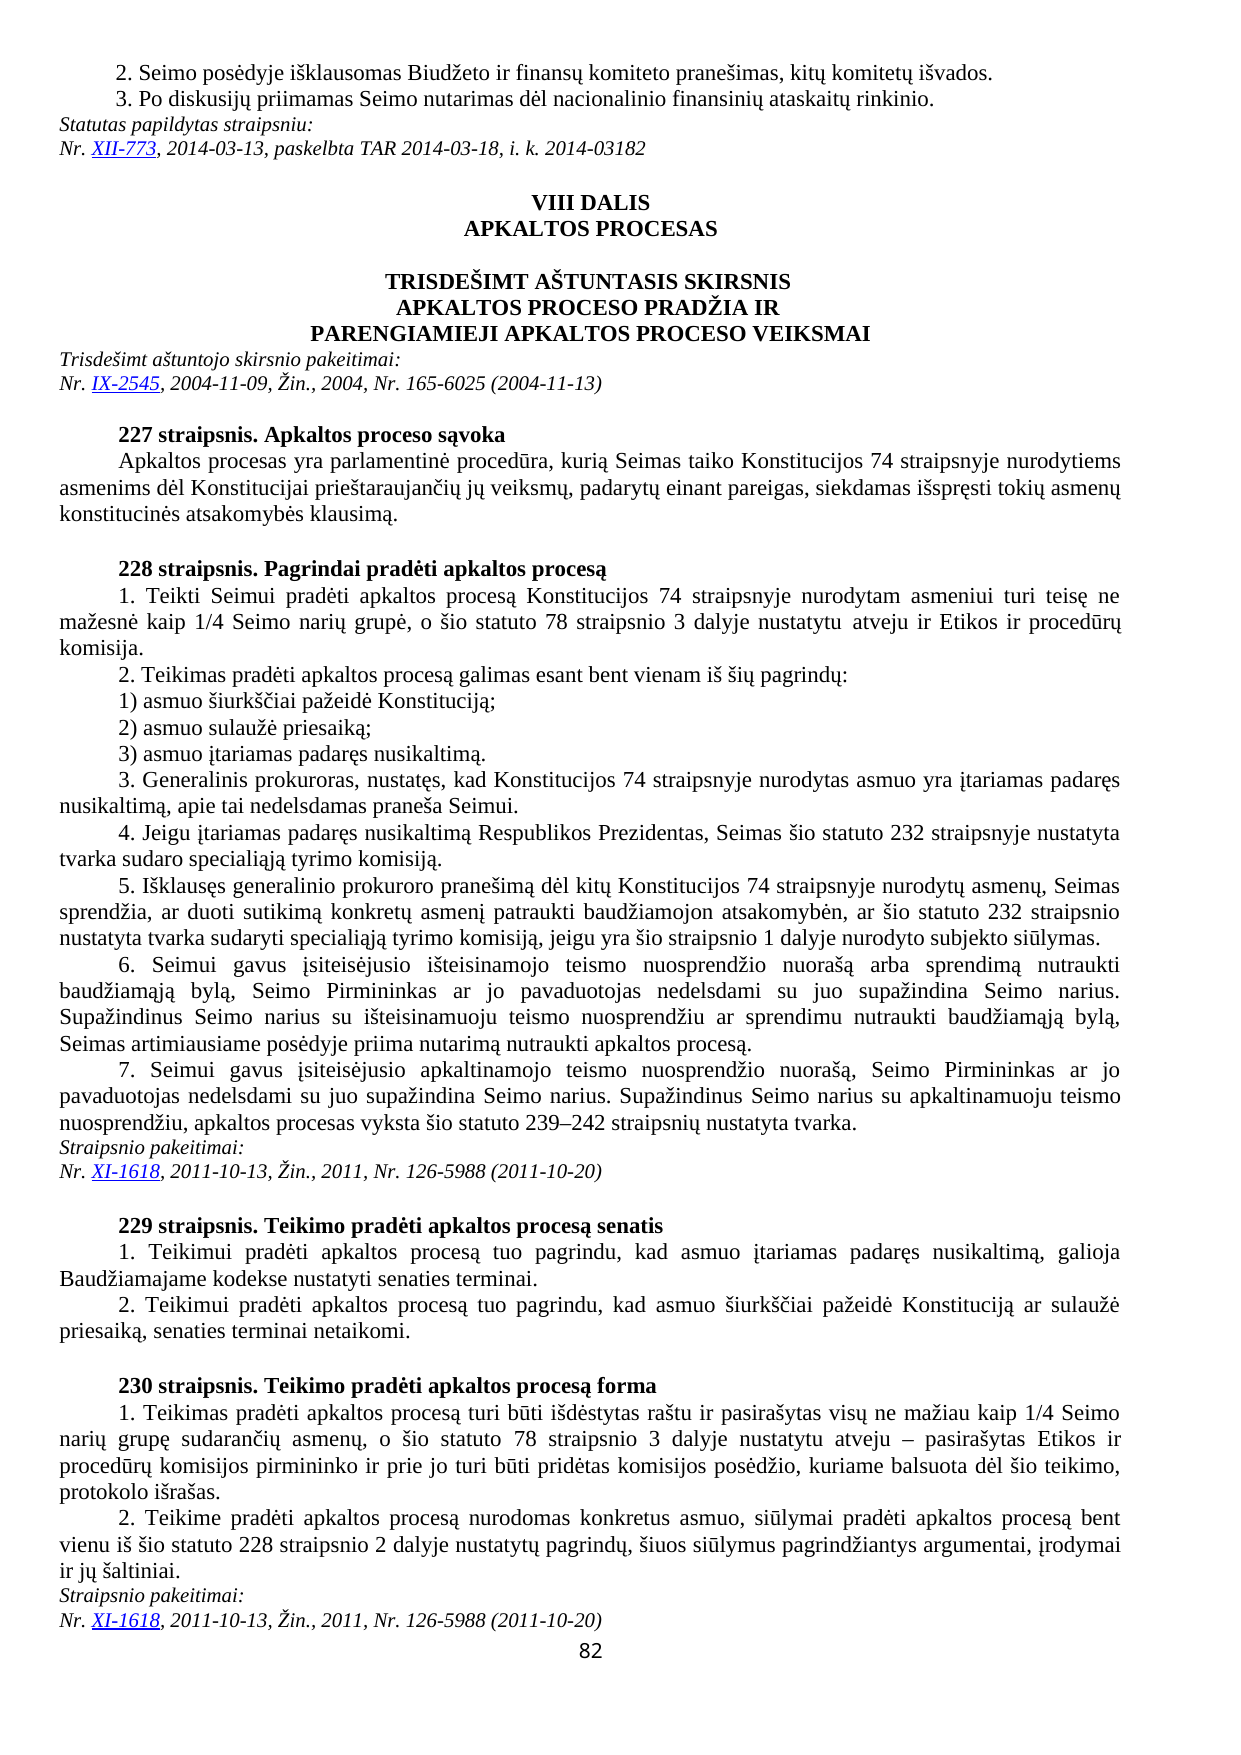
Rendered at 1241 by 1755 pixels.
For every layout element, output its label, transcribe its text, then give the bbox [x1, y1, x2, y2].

text APKALTOS PROCESO PRADŽIA IR [59, 294, 1122, 320]
text TRISDEŠIMT AŠTUNTASIS SKIRSNIS [59, 268, 1122, 294]
text Nr. XI-1618, 2011-10-13, Žin., 2011, Nr. 126-5988 (2011-10-20) [59, 1159, 1122, 1183]
text 229 straipsnis. Teikimo pradėti apkaltos procesą senatis [59, 1212, 1122, 1238]
text Statutas papildytas straipsniu: [59, 112, 1122, 136]
text 1) asmuo šiurkščiai pažeidė Konstituciją; [59, 687, 1122, 713]
text 6. Seimui gavus įsiteisėjusio išteisinamojo teismo nuosprendžio nuorašą arba sprendimą nutraukti baudžiamąją bylą, Seimo Pirmininkas ar jo pavaduotojas nedelsdami su juo supažindina Seimo narius. Supažindinus Seimo narius su išteisinamuoju teismo nuosprendžiu ar sprendimu nutraukti baudžiamąją bylą, Seimas artimiausiame posėdyje priima nutarimą nutraukti apkaltos procesą. [59, 951, 1122, 1056]
text 2) asmuo sulaužė priesaiką; [59, 713, 1122, 740]
text 1. Teikti Seimui pradėti apkaltos procesą Konstitucijos 74 straipsnyje nurodytam asmeniui turi teisę ne mažesnė kaip 1/4 Seimo narių grupė, o šio statuto 78 straipsnio 3 dalyje nustatytu atveju ir Etikos ir procedūrų komisija. [59, 582, 1122, 661]
text Straipsnio pakeitimai: [59, 1583, 1122, 1607]
text PARENGIAMIEJI APKALTOS PROCESO VEIKSMAI [59, 320, 1122, 347]
text Nr. XII-773, 2014-03-13, paskelbta TAR 2014-03-18, i. k. 2014-03182 [59, 136, 1122, 160]
text Nr. IX-2545, 2004-11-09, Žin., 2004, Nr. 165-6025 (2004-11-13) [59, 371, 1122, 395]
text Trisdešimt aštuntojo skirsnio pakeitimai: [59, 347, 1122, 371]
text Straipsnio pakeitimai: [59, 1135, 1122, 1159]
text 3. Generalinis prokuroras, nustatęs, kad Konstitucijos 74 straipsnyje nurodytas asmuo yra įtariamas padaręs nusikaltimą, apie tai nedelsdamas praneša Seimui. [59, 766, 1122, 819]
text 1. Teikimas pradėti apkaltos procesą turi būti išdėstytas raštu ir pasirašytas visų ne mažiau kaip 1/4 Seimo narių grupę sudarančių asmenų, o šio statuto 78 straipsnio 3 dalyje nustatytu atveju – pasirašytas Etikos ir procedūrų komisijos pirmininko ir prie jo turi būti pridėtas komisijos posėdžio, kuriame balsuota dėl šio teikimo, protokolo išrašas. [59, 1399, 1122, 1504]
text 2. Seimo posėdyje išklausomas Biudžeto ir finansų komiteto pranešimas, kitų komitetų išvados. [59, 59, 1122, 85]
text 230 straipsnis. Teikimo pradėti apkaltos procesą forma [59, 1373, 1122, 1399]
text 227 straipsnis. Apkaltos proceso sąvoka [59, 421, 1122, 448]
text 1. Teikimui pradėti apkaltos procesą tuo pagrindu, kad asmuo įtariamas padaręs nusikaltimą, galioja Baudžiamajame kodekse nustatyti senaties terminai. [59, 1238, 1122, 1291]
text 2. Teikimui pradėti apkaltos procesą tuo pagrindu, kad asmuo šiurkščiai pažeidė Konstituciją ar sulaužė priesaiką, senaties terminai netaikomi. [59, 1291, 1122, 1344]
text 2. Teikimas pradėti apkaltos procesą galimas esant bent vienam iš šių pagrindų: [59, 661, 1122, 687]
text VIII DALIS [59, 189, 1122, 215]
text 3. Po diskusijų priimamas Seimo nutarimas dėl nacionalinio finansinių ataskaitų rinkinio. [59, 85, 1122, 112]
text 3) asmuo įtariamas padaręs nusikaltimą. [59, 740, 1122, 766]
text Nr. XI-1618, 2011-10-13, Žin., 2011, Nr. 126-5988 (2011-10-20) [59, 1607, 1122, 1632]
text 7. Seimui gavus įsiteisėjusio apkaltinamojo teismo nuosprendžio nuorašą, Seimo Pirmininkas ar jo pavaduotojas nedelsdami su juo supažindina Seimo narius. Supažindinus Seimo narius su apkaltinamuoju teismo nuosprendžiu, apkaltos procesas vyksta šio statuto 239–242 straipsnių nustatyta tvarka. [59, 1056, 1122, 1135]
text 2. Teikime pradėti apkaltos procesą nurodomas konkretus asmuo, siūlymai pradėti apkaltos procesą bent vienu iš šio statuto 228 straipsnio 2 dalyje nustatytų pagrindų, šiuos siūlymus pagrindžiantys argumentai, įrodymai ir jų šaltiniai. [59, 1504, 1122, 1583]
text 4. Jeigu įtariamas padaręs nusikaltimą Respublikos Prezidentas, Seimas šio statuto 232 straipsnyje nustatyta tvarka sudaro specialiąją tyrimo komisiją. [59, 819, 1122, 872]
text APKALTOS PROCESAS [59, 215, 1122, 241]
text 228 straipsnis. Pagrindai pradėti apkaltos procesą [59, 555, 1122, 582]
text 5. Išklausęs generalinio prokuroro pranešimą dėl kitų Konstitucijos 74 straipsnyje nurodytų asmenų, Seimas sprendžia, ar duoti sutikimą konkretų asmenį patraukti baudžiamojon atsakomybėn, ar šio statuto 232 straipsnio nustatyta tvarka sudaryti specialiąją tyrimo komisiją, jeigu yra šio straipsnio 1 dalyje nurodyto subjekto siūlymas. [59, 872, 1122, 951]
text Apkaltos procesas yra parlamentinė procedūra, kurią Seimas taiko Konstitucijos 74 straipsnyje nurodytiems asmenims dėl Konstitucijai prieštaraujančių jų veiksmų, padarytų einant pareigas, siekdamas išspręsti tokių asmenų konstitucinės atsakomybės klausimą. [59, 448, 1122, 527]
